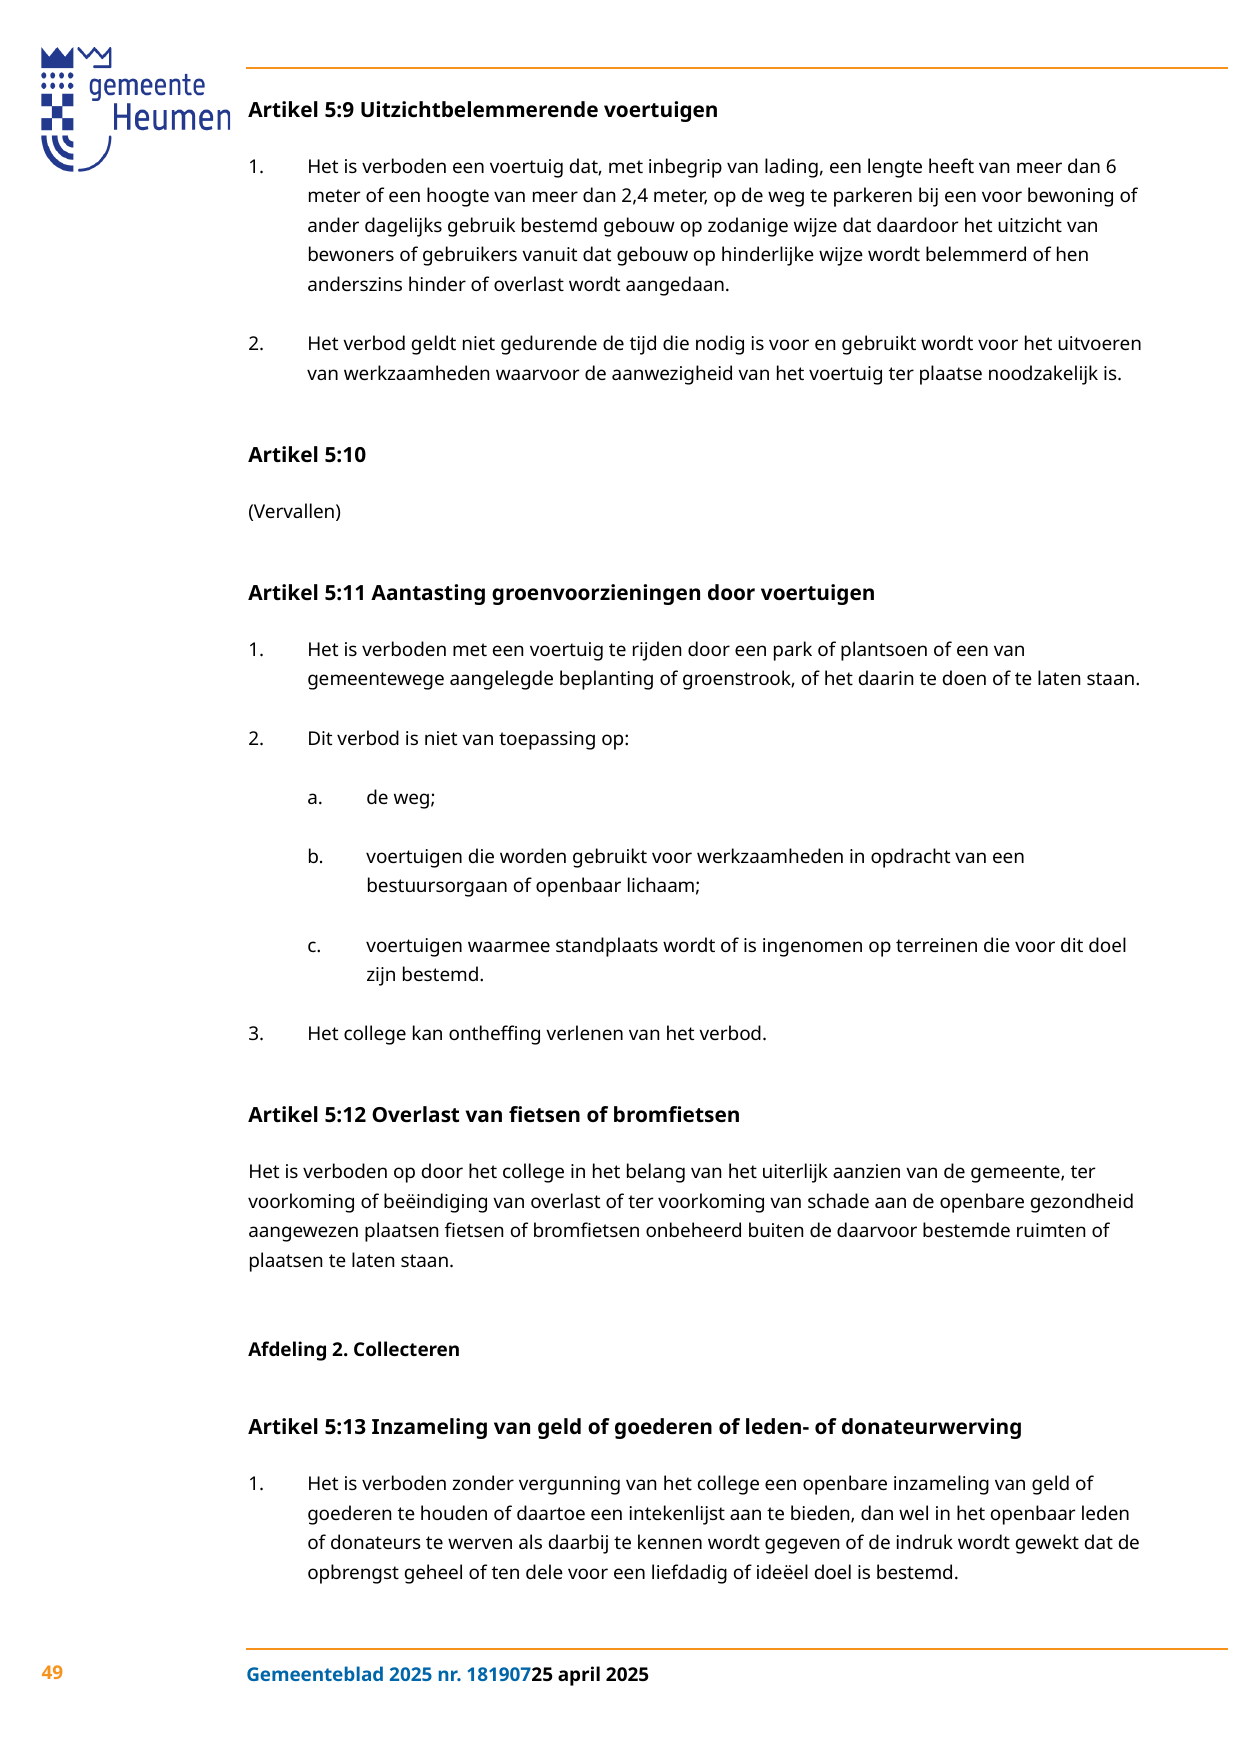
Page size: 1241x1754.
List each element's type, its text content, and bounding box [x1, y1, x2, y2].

list Het is verboden met een voertuig te rijden door een park of plantsoen of een van gemeentewege aangelegde beplanting of groenstrook, of het daarin te doen of te laten staan. [248, 636, 1152, 691]
list Het is verboden zonder vergunning van het college een openbare inzameling van geld of goederen te houden of daartoe een intekenlijst aan te bieden, dan wel in het openbaar leden of donateurs te werven als daarbij te kennen wordt gegeven of de indruk wordt gewekt dat de opbrengst geheel of ten dele voor een liefdadig of ideëel doel is bestemd. [248, 1470, 1152, 1585]
text Artikel 5:9 Uitzichtbelemmerende voertuigen [248, 95, 1152, 123]
text Afdeling 2. Collecteren [248, 1336, 1152, 1362]
list Het verbod geldt niet gedurende de tijd die nodig is voor en gebruikt wordt voor het uitvoeren van werkzaamheden waarvoor de aanwezigheid van het voertuig ter plaatse noodzakelijk is. [248, 330, 1152, 386]
list voertuigen die worden gebruikt voor werkzaamheden in opdracht van een bestuursorgaan of openbaar lichaam; [307, 843, 1152, 898]
text (Vervallen) [248, 498, 1152, 524]
list voertuigen waarmee standplaats wordt of is ingenomen op terreinen die voor dit doel zijn bestemd. [307, 932, 1152, 987]
text Artikel 5:11 Aantasting groenvoorzieningen door voertuigen [248, 578, 1152, 606]
text Artikel 5:13 Inzameling van geld of goederen of leden- of donateurwerving [248, 1412, 1152, 1441]
list Het is verboden een voertuig dat, met inbegrip van lading, een lengte heeft van meer dan 6 meter of een hoogte van meer dan 2,4 meter, op de weg te parkeren bij een voor bewoning of ander dagelijks gebruik bestemd gebouw op zodanige wijze dat daardoor het uitzicht van bewoners of gebruikers vanuit dat gebouw op hinderlijke wijze wordt belemmerd of hen anderszins hinder of overlast wordt aangedaan. [248, 153, 1152, 297]
list de weg; [307, 784, 1152, 809]
list Dit verbod is niet van toepassing op: [248, 725, 1152, 750]
picture [41, 47, 231, 172]
list Het college kan ontheffing verlenen van het verbod. [248, 1021, 1152, 1046]
text Artikel 5:12 Overlast van fietsen of bromfietsen [248, 1101, 1152, 1129]
text Artikel 5:10 [248, 440, 1152, 468]
text Het is verboden op door het college in het belang van het uiterlijk aanzien van de gemeente, ter voorkoming of beëindiging van overlast of ter voorkoming van schade aan de openbare gezondheid aangewezen plaatsen fietsen of bromfietsen onbeheerd buiten de daarvoor bestemde ruimten of plaatsen te laten staan. [248, 1158, 1152, 1273]
